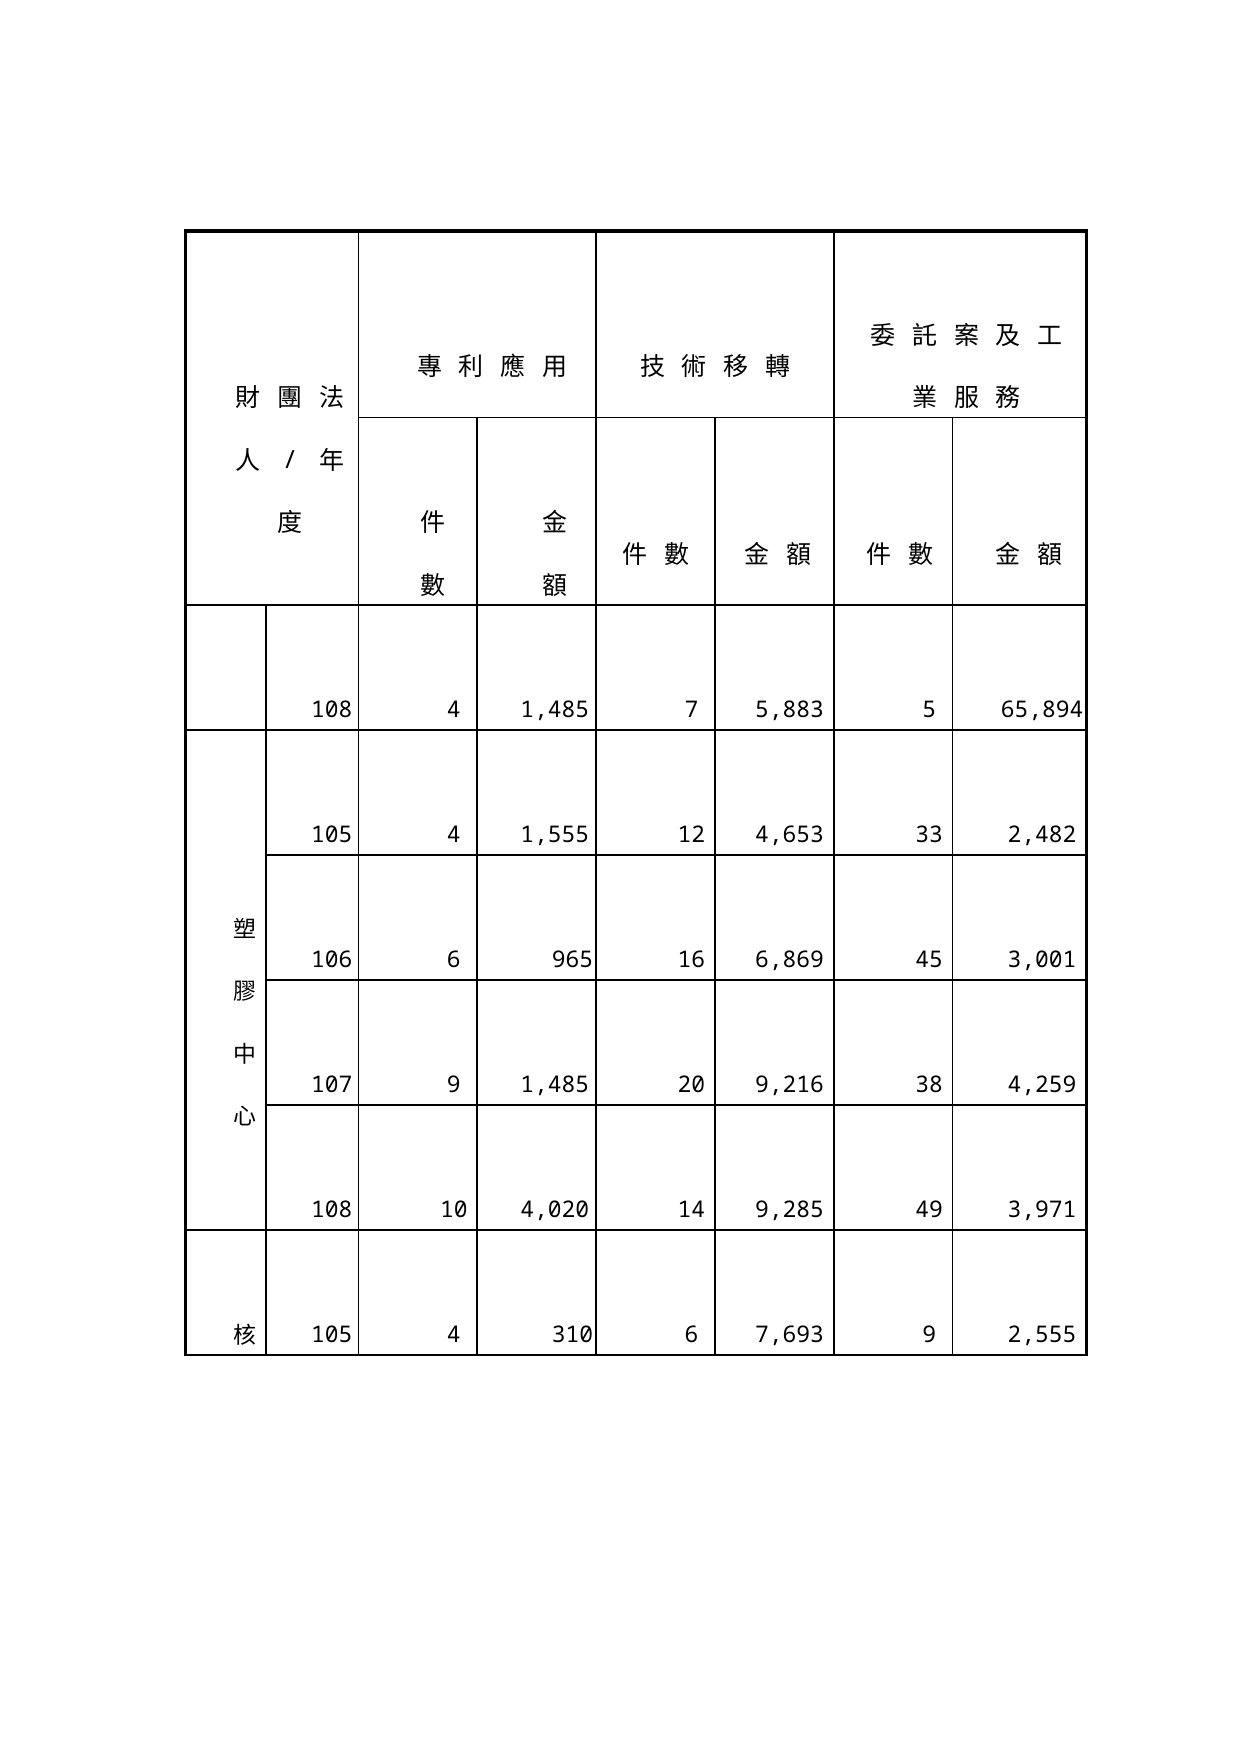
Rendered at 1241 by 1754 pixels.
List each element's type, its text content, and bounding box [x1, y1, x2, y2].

table_cell 107 [267, 981, 358, 1104]
table_cell 4,259 [953, 981, 1085, 1104]
table_cell 106 [267, 856, 358, 979]
table_cell 2,482 [953, 731, 1085, 854]
table_header 委託案及工業服務 [835, 233, 1085, 417]
table_cell 金額 [716, 418, 833, 604]
table_cell 105 [267, 1231, 358, 1354]
table_cell 4 [359, 731, 476, 854]
table_cell 1,485 [478, 606, 595, 729]
table_header 技術移轉 [597, 233, 833, 417]
table_cell 10 [359, 1106, 476, 1229]
table_header 專利應用 [359, 233, 595, 417]
table_cell 5,883 [716, 606, 833, 729]
table_cell 3,971 [953, 1106, 1085, 1229]
table_cell 4 [359, 1231, 476, 1354]
table_cell 件數 [597, 418, 714, 604]
table_cell 4,020 [478, 1106, 595, 1229]
table_cell 16 [597, 856, 714, 979]
table_cell 7,693 [716, 1231, 833, 1354]
table_cell 7 [597, 606, 714, 729]
table_cell 38 [835, 981, 952, 1104]
table_cell 6 [359, 856, 476, 979]
table_header 財團法人/年度 [187, 233, 358, 604]
table_cell 105 [267, 731, 358, 854]
table_cell 1,485 [478, 981, 595, 1104]
table_cell 件數 [359, 418, 476, 604]
table_cell 6 [597, 1231, 714, 1354]
table_cell 4,653 [716, 731, 833, 854]
table_cell 4 [359, 606, 476, 729]
table_cell 12 [597, 731, 714, 854]
table_cell 核 [187, 1231, 265, 1354]
table_cell 金額 [953, 418, 1085, 604]
table_cell 108 [267, 606, 358, 729]
table_cell 2,555 [953, 1231, 1085, 1354]
table_cell 20 [597, 981, 714, 1104]
table_cell 108 [267, 1106, 358, 1229]
table_cell 件數 [835, 418, 952, 604]
table_cell 310 [478, 1231, 595, 1354]
table_cell 14 [597, 1106, 714, 1229]
table_cell [187, 606, 265, 729]
table_cell 965 [478, 856, 595, 979]
table_cell 3,001 [953, 856, 1085, 979]
table_cell 9 [359, 981, 476, 1104]
table_cell 49 [835, 1106, 952, 1229]
table_cell 45 [835, 856, 952, 979]
table_cell 9,285 [716, 1106, 833, 1229]
table_cell 1,555 [478, 731, 595, 854]
table_cell 6,869 [716, 856, 833, 979]
table_cell 33 [835, 731, 952, 854]
table_cell 金額 [478, 418, 595, 604]
table_cell 9 [835, 1231, 952, 1354]
table_cell 塑膠中心 [187, 731, 265, 1229]
table_cell 65,894 [953, 606, 1085, 729]
table_cell 5 [835, 606, 952, 729]
table_cell 9,216 [716, 981, 833, 1104]
